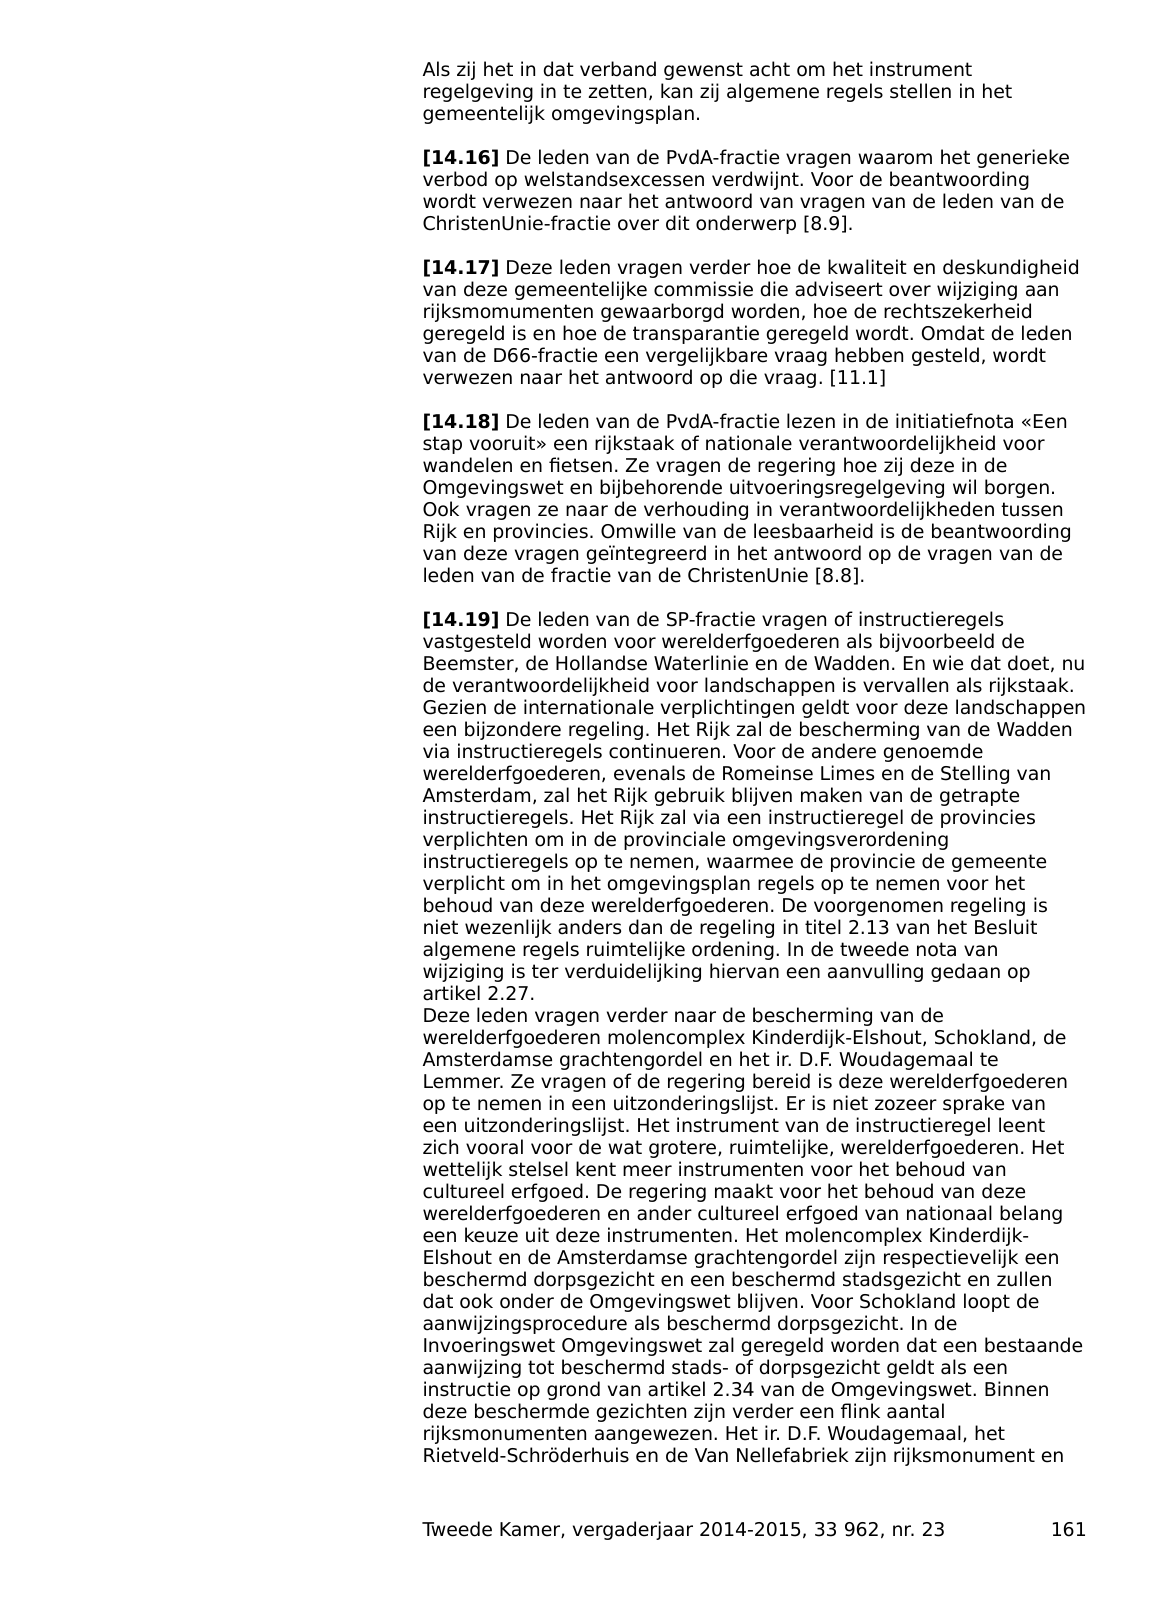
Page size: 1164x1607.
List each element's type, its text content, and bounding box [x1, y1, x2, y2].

text Deze leden vragen verder naar de bescherming van de werelderfgoederen molencomplex Kinderdijk-Elshout, Schokland, de Amsterdamse grachtengordel en het ir. D.F. Woudagemaal te Lemmer. Ze vragen of de regering bereid is deze werelderfgoederen op te nemen in een uitzonderingslijst. Er is niet zozeer sprake van een uitzonderingslijst. Het instrument van de instructieregel leent zich vooral voor de wat grotere, ruimtelijke, werelderfgoederen. Het wettelijk stelsel kent meer instrumenten voor het behoud van cultureel erfgoed. De regering maakt voor het behoud van deze werelderfgoederen en ander cultureel erfgoed van nationaal belang een keuze uit deze instrumenten. Het molencomplex Kinderdijk-Elshout en de Amsterdamse grachtengordel zijn respectievelijk een beschermd dorpsgezicht en een beschermd stadsgezicht en zullen dat ook onder de Omgevingswet blijven. Voor Schokland loopt de aanwijzingsprocedure als beschermd dorpsgezicht. In de Invoeringswet Omgevingswet zal geregeld worden dat een bestaande aanwijzing tot beschermd stads- of dorpsgezicht geldt als een instructie op grond van artikel 2.34 van de Omgevingswet. Binnen deze beschermde gezichten zijn verder een flink aantal rijksmonumenten aangewezen. Het ir. D.F. Woudagemaal, het Rietveld-Schröderhuis en de Van Nellefabriek zijn rijksmonument en [422, 1005, 1087, 1467]
text [14.18] De leden van de PvdA-fractie lezen in de initiatiefnota «Een stap vooruit» een rijkstaak of nationale verantwoordelijkheid voor wandelen en fietsen. Ze vragen de regering hoe zij deze in de Omgevingswet en bijbehorende uitvoeringsregelgeving wil borgen. Ook vragen ze naar de verhouding in verantwoordelijkheden tussen Rijk en provincies. Omwille van de leesbaarheid is de beantwoording van deze vragen geïntegreerd in het antwoord op de vragen van de leden van de fractie van de ChristenUnie [8.8]. [422, 411, 1087, 587]
text [14.16] De leden van de PvdA-fractie vragen waarom het generieke verbod op welstandsexcessen verdwijnt. Voor de beantwoording wordt verwezen naar het antwoord van vragen van de leden van de ChristenUnie-fractie over dit onderwerp [8.9]. [422, 147, 1087, 235]
text Als zij het in dat verband gewenst acht om het instrument regelgeving in te zetten, kan zij algemene regels stellen in het gemeentelijk omgevingsplan. [422, 59, 1087, 125]
text [14.19] De leden van de SP-fractie vragen of instructieregels vastgesteld worden voor werelderfgoederen als bijvoorbeeld de Beemster, de Hollandse Waterlinie en de Wadden. En wie dat doet, nu de verantwoordelijkheid voor landschappen is vervallen als rijkstaak. Gezien de internationale verplichtingen geldt voor deze landschappen een bijzondere regeling. Het Rijk zal de bescherming van de Wadden via instructieregels continueren. Voor de andere genoemde werelderfgoederen, evenals de Romeinse Limes en de Stelling van Amsterdam, zal het Rijk gebruik blijven maken van de getrapte instructieregels. Het Rijk zal via een instructieregel de provincies verplichten om in de provinciale omgevingsverordening instructieregels op te nemen, waarmee de provincie de gemeente verplicht om in het omgevingsplan regels op te nemen voor het behoud van deze werelderfgoederen. De voorgenomen regeling is niet wezenlijk anders dan de regeling in titel 2.13 van het Besluit algemene regels ruimtelijke ordening. In de tweede nota van wijziging is ter verduidelijking hiervan een aanvulling gedaan op artikel 2.27. [422, 609, 1087, 1005]
text [14.17] Deze leden vragen verder hoe de kwaliteit en deskundigheid van deze gemeentelijke commissie die adviseert over wijziging aan rijksmomumenten gewaarborgd worden, hoe de rechtszekerheid geregeld is en hoe de transparantie geregeld wordt. Omdat de leden van de D66-fractie een vergelijkbare vraag hebben gesteld, wordt verwezen naar het antwoord op die vraag. [11.1] [422, 257, 1087, 389]
